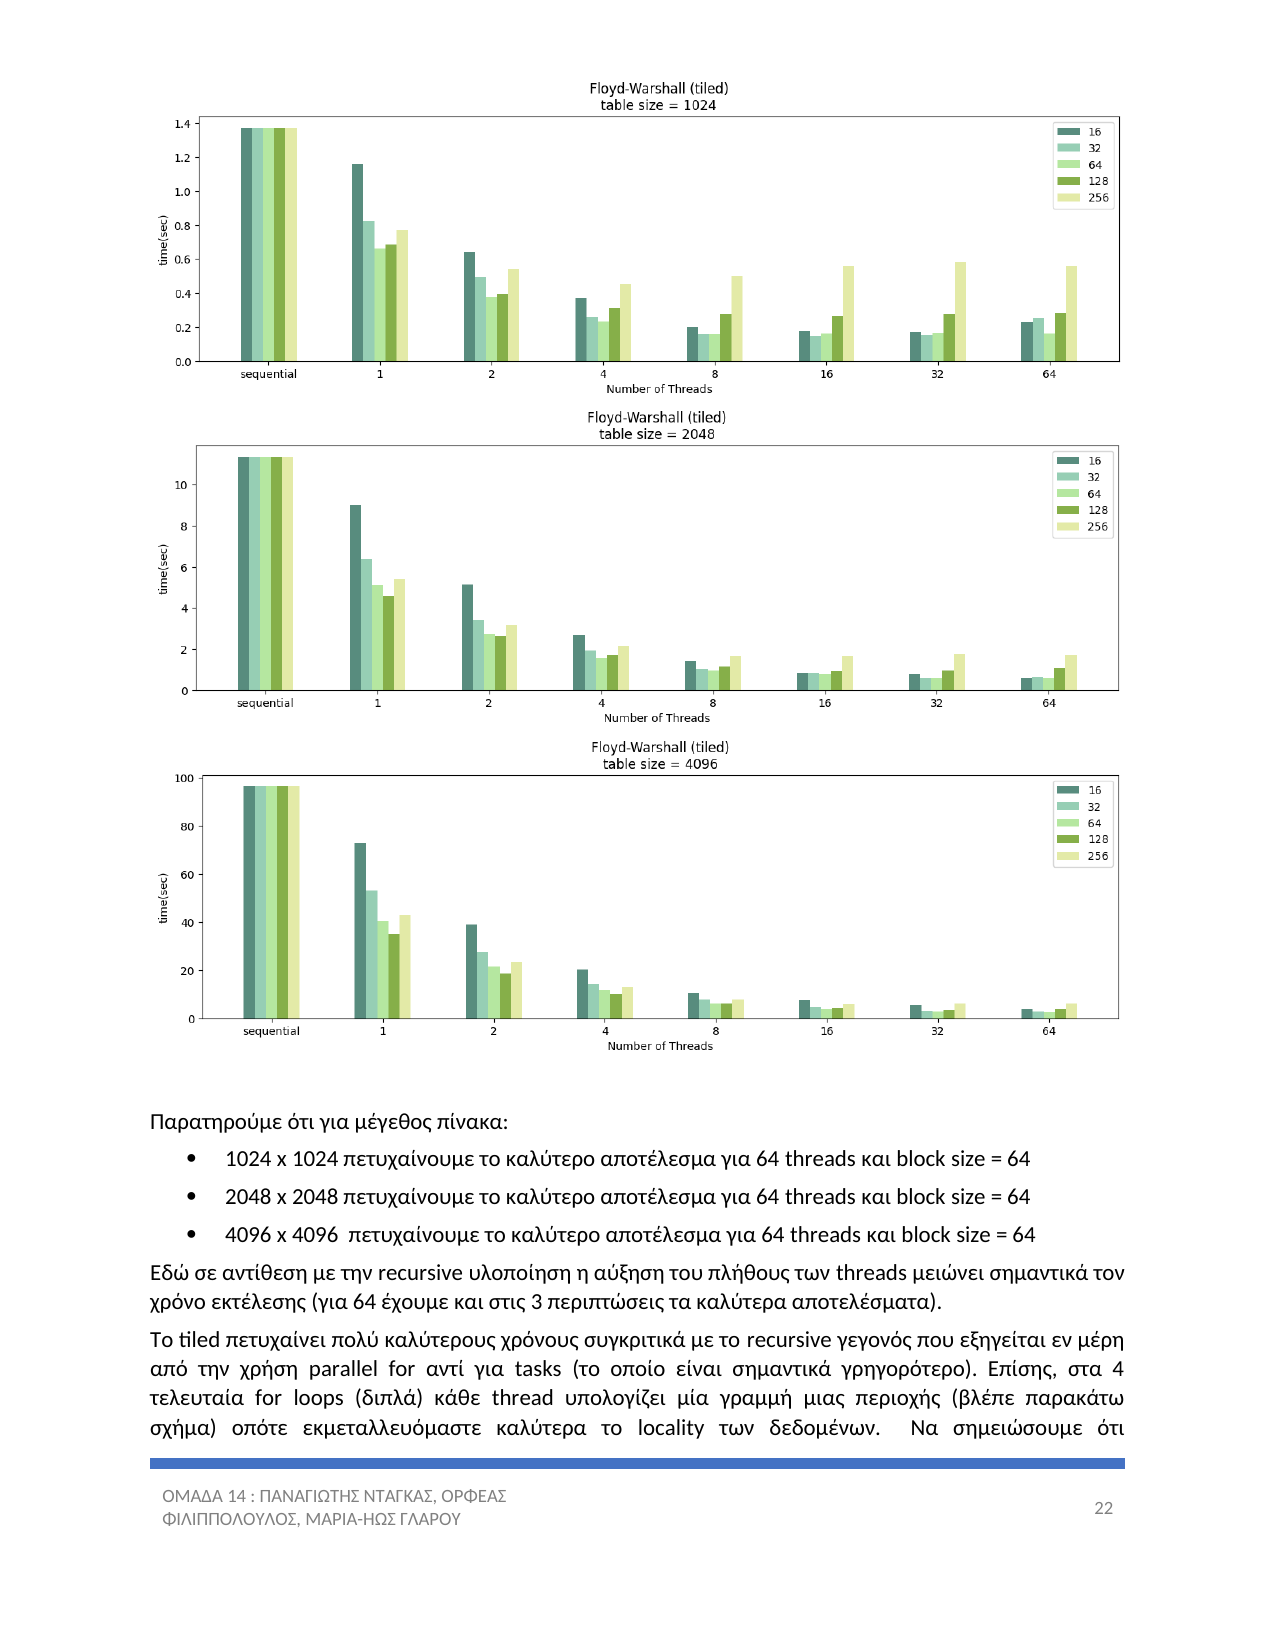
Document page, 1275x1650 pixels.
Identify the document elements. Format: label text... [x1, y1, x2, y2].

text Το tiled πετυχαίνει πολύ καλύτερους χρόνους συγκριτικά με το recursive γεγονός που εξηγείται εν μέρη από την χρήση parallel for αντί για tasks (το οποίο είναι σημαντικά γρηγορότερο). Επίσης, στα 4 τελευταία for loops (διπλά) κάθε thread υπολογίζει μία γραμμή μιας περιοχής (βλέπε παρακάτω σχήμα) οπότε εκμεταλλευόμαστε καλύτερα το locality των δεδομένων. Να σημειώσουμε ότι [150, 1325, 1125, 1441]
list 4096 x 4096 πετυχαίνουμε το καλύτερο αποτέλεσμα για 64 threads και block size = 64 [187, 1220, 1125, 1248]
text Εδώ σε αντίθεση με την recursive υλοποίηση η αύξηση του πλήθους των threads μειώνει σημαντικά τον χρόνο εκτέλεσης (για 64 έχουμε και στις 3 περιπτώσεις τα καλύτερα αποτελέσματα). [150, 1258, 1125, 1315]
text Παρατηρούμε ότι για μέγεθος πίνακα: [150, 1107, 1125, 1135]
list 1024 x 1024 πετυχαίνουμε το καλύτερο αποτέλεσμα για 64 threads και block size = 64 [187, 1144, 1125, 1172]
list 2048 x 2048 πετυχαίνουμε το καλύτερο αποτέλεσμα για 64 threads και block size = 64 [187, 1182, 1125, 1210]
